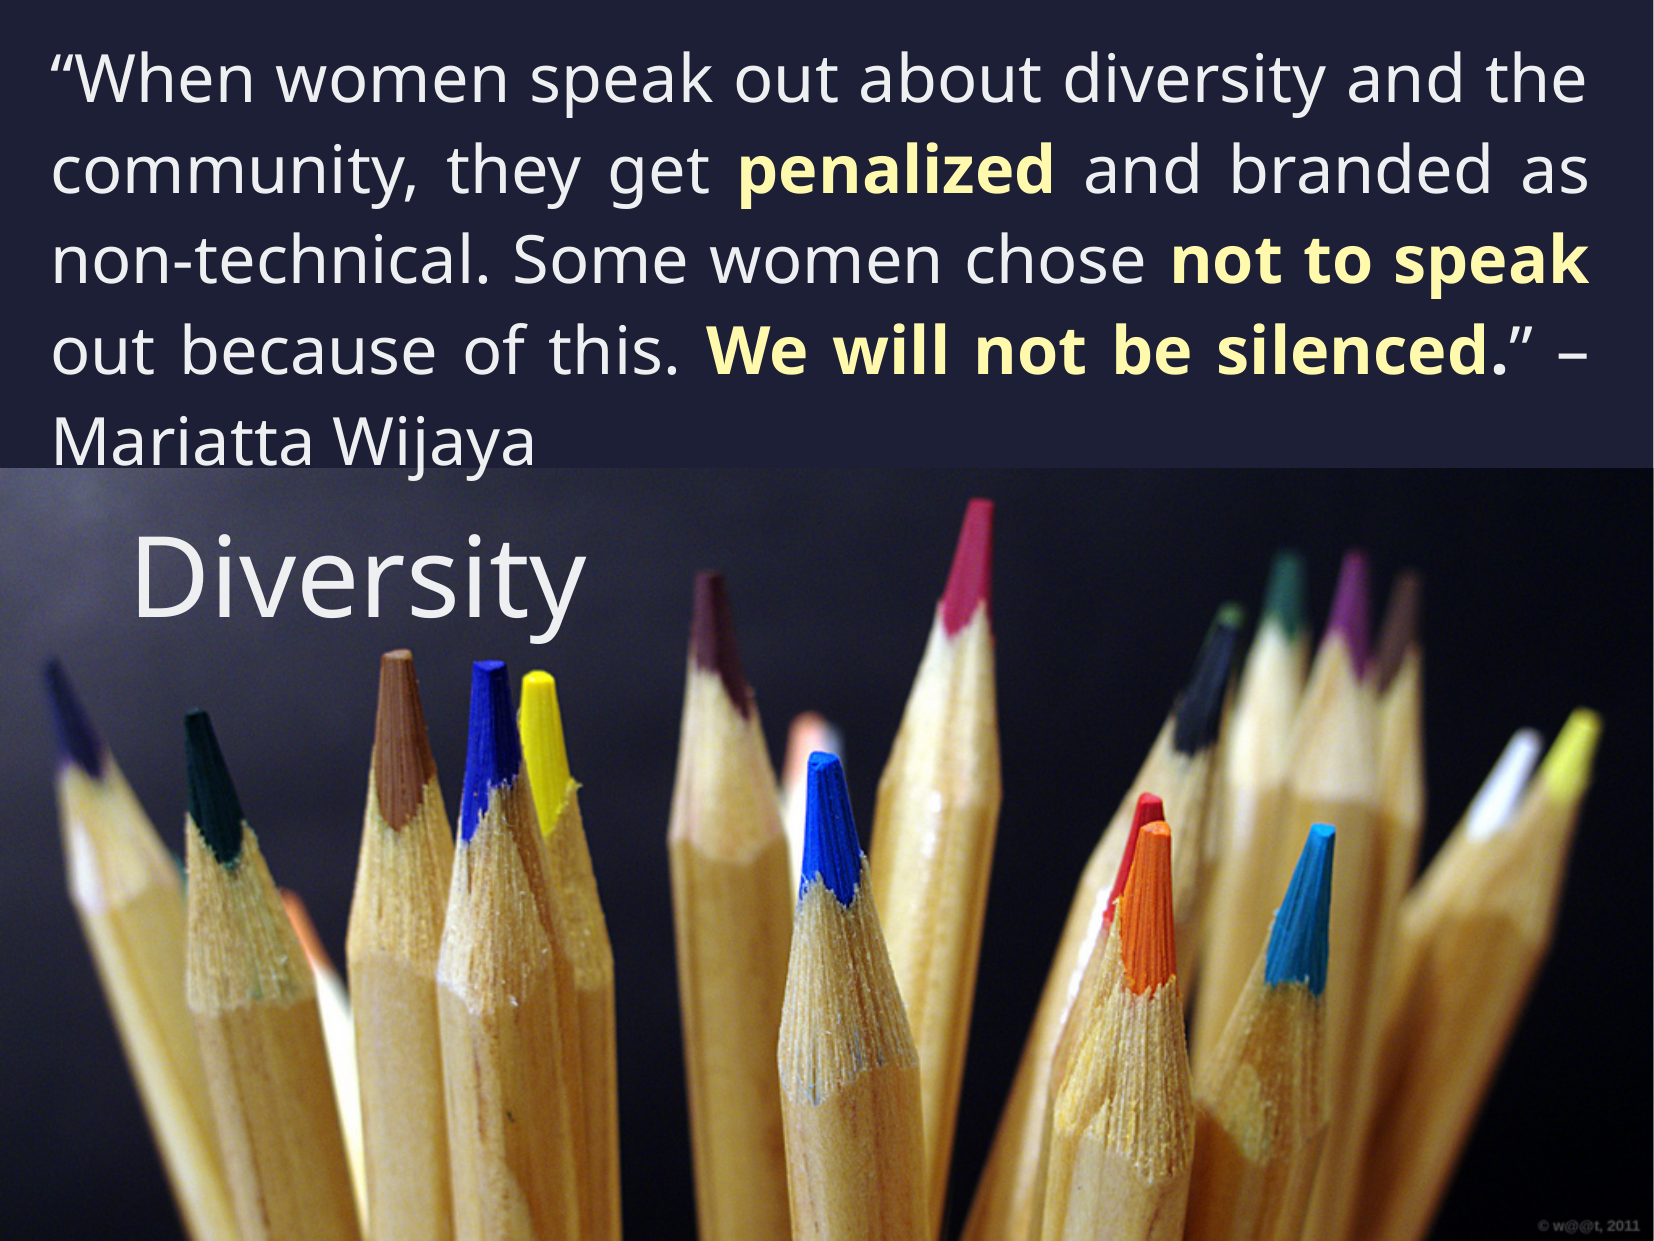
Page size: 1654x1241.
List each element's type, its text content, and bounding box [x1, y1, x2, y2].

text_box Diversity [113, 489, 643, 630]
picture [0, 468, 1654, 1241]
text_box “When women speak out about diversity and the community, they get penalized and branded as non-technical. Some women chose not to speak out because of this. We will not be silenced.” – Mariatta Wijaya [35, 23, 1613, 484]
